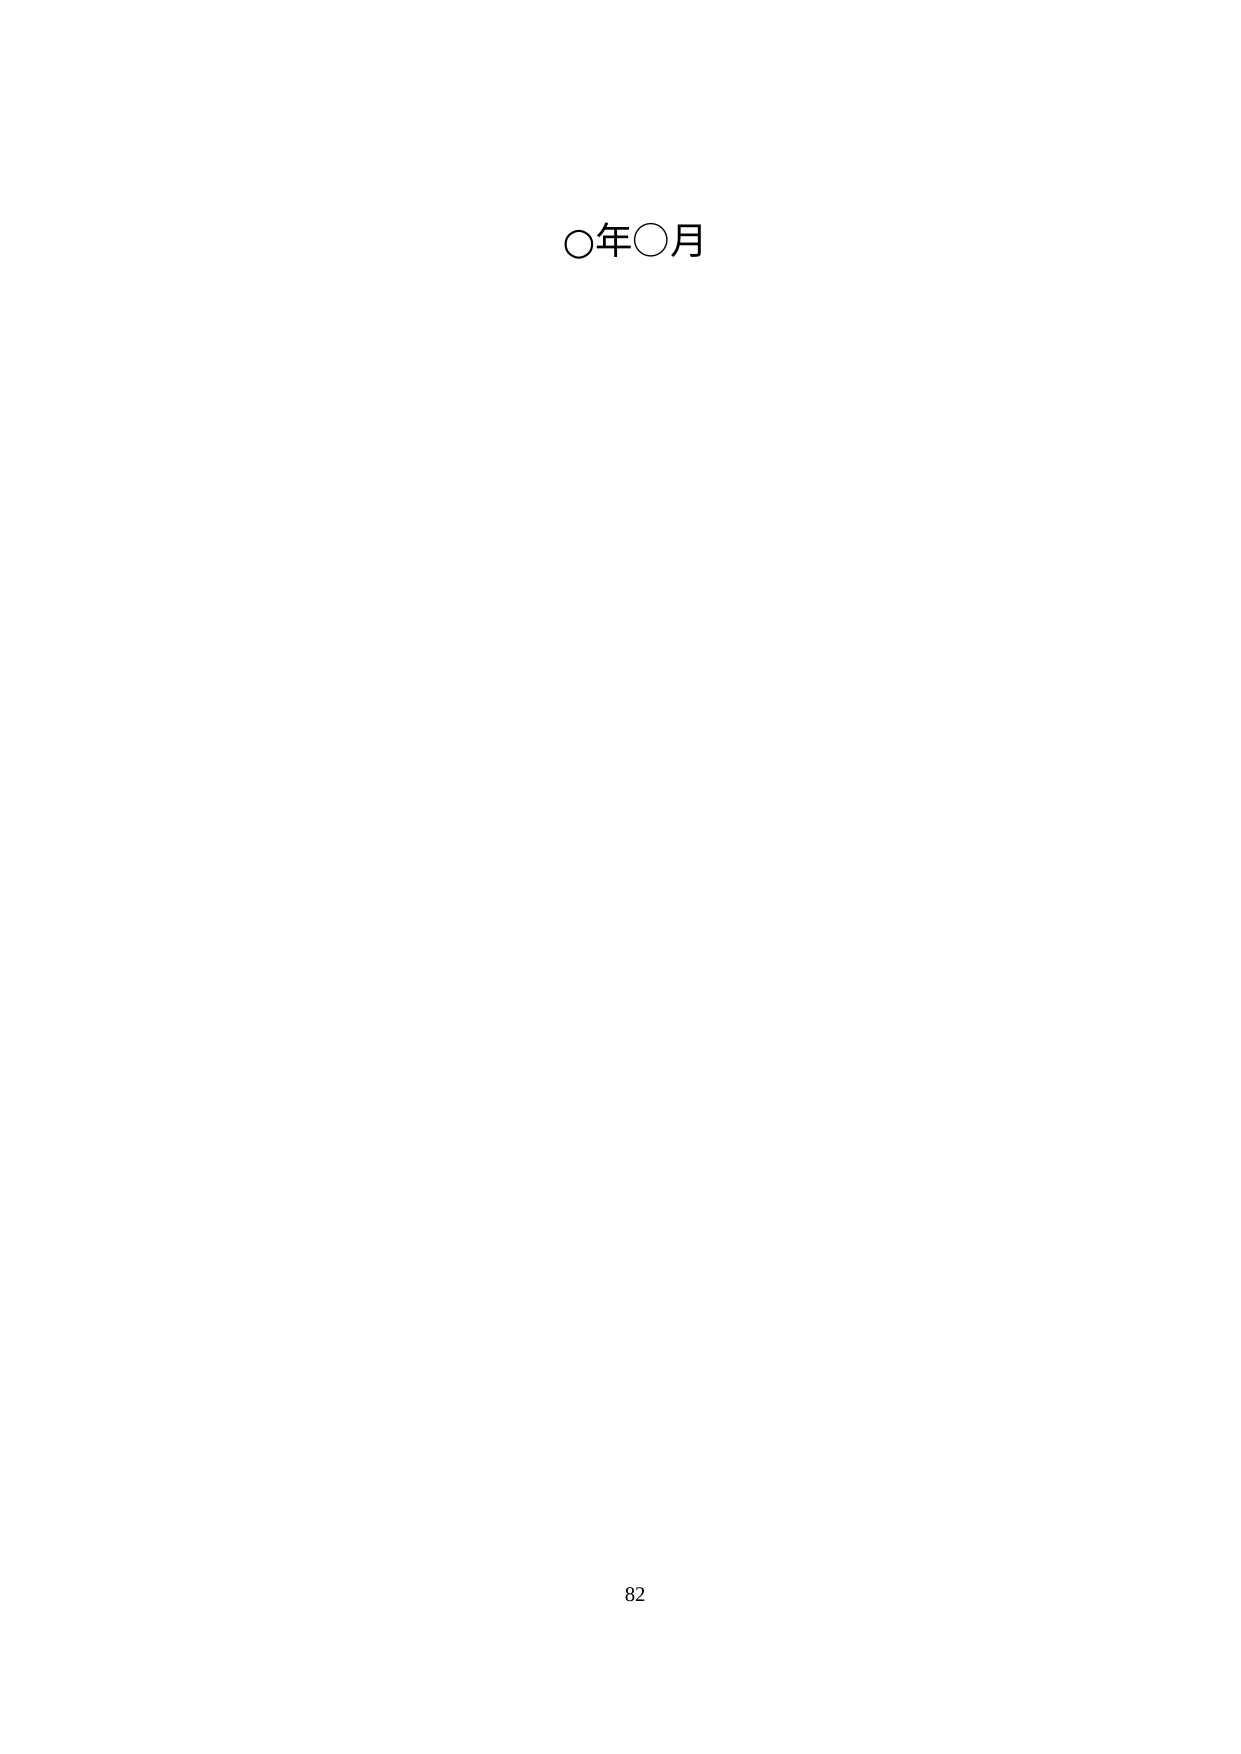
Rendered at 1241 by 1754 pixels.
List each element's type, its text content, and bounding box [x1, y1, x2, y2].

text ○年○月 [177, 211, 1092, 266]
